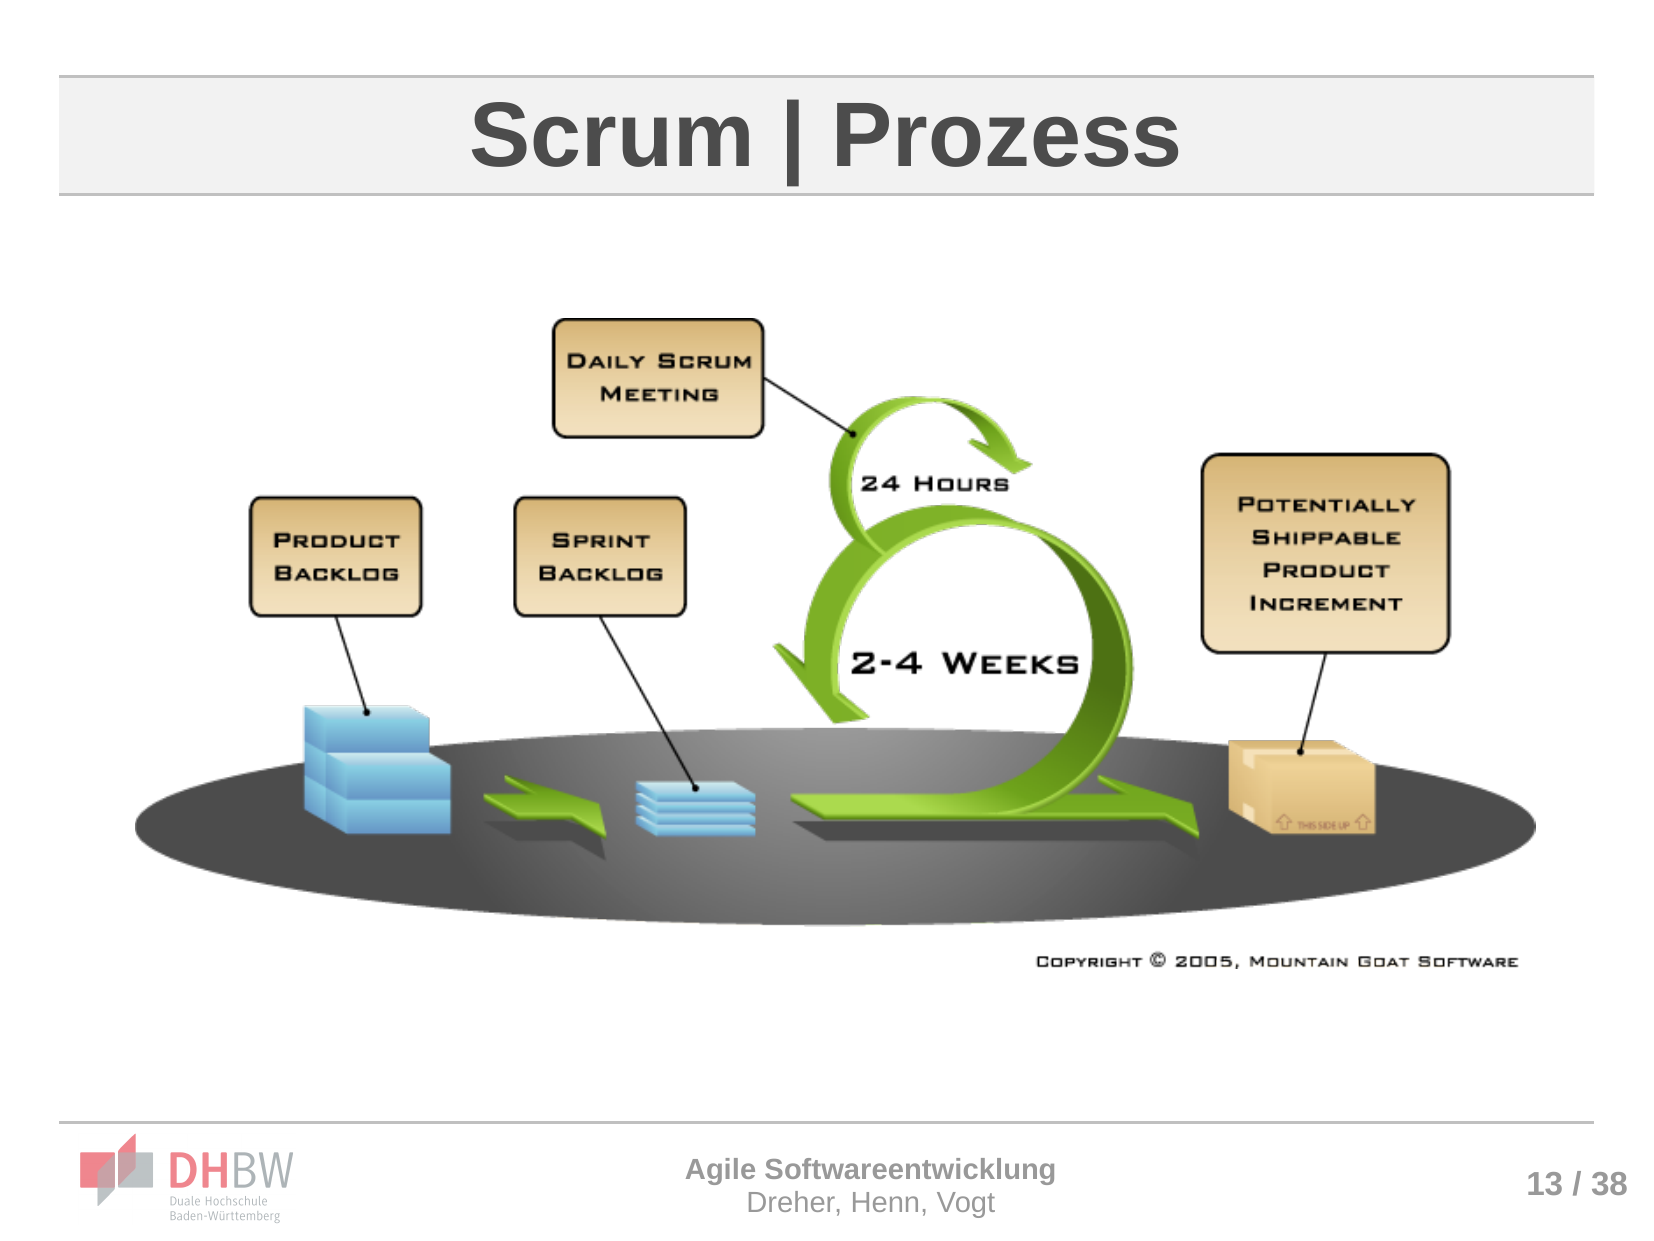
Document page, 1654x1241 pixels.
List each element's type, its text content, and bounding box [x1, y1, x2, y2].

picture [78, 1133, 296, 1225]
picture [135, 318, 1536, 969]
title Scrum | Prozess [82, 31, 1571, 239]
